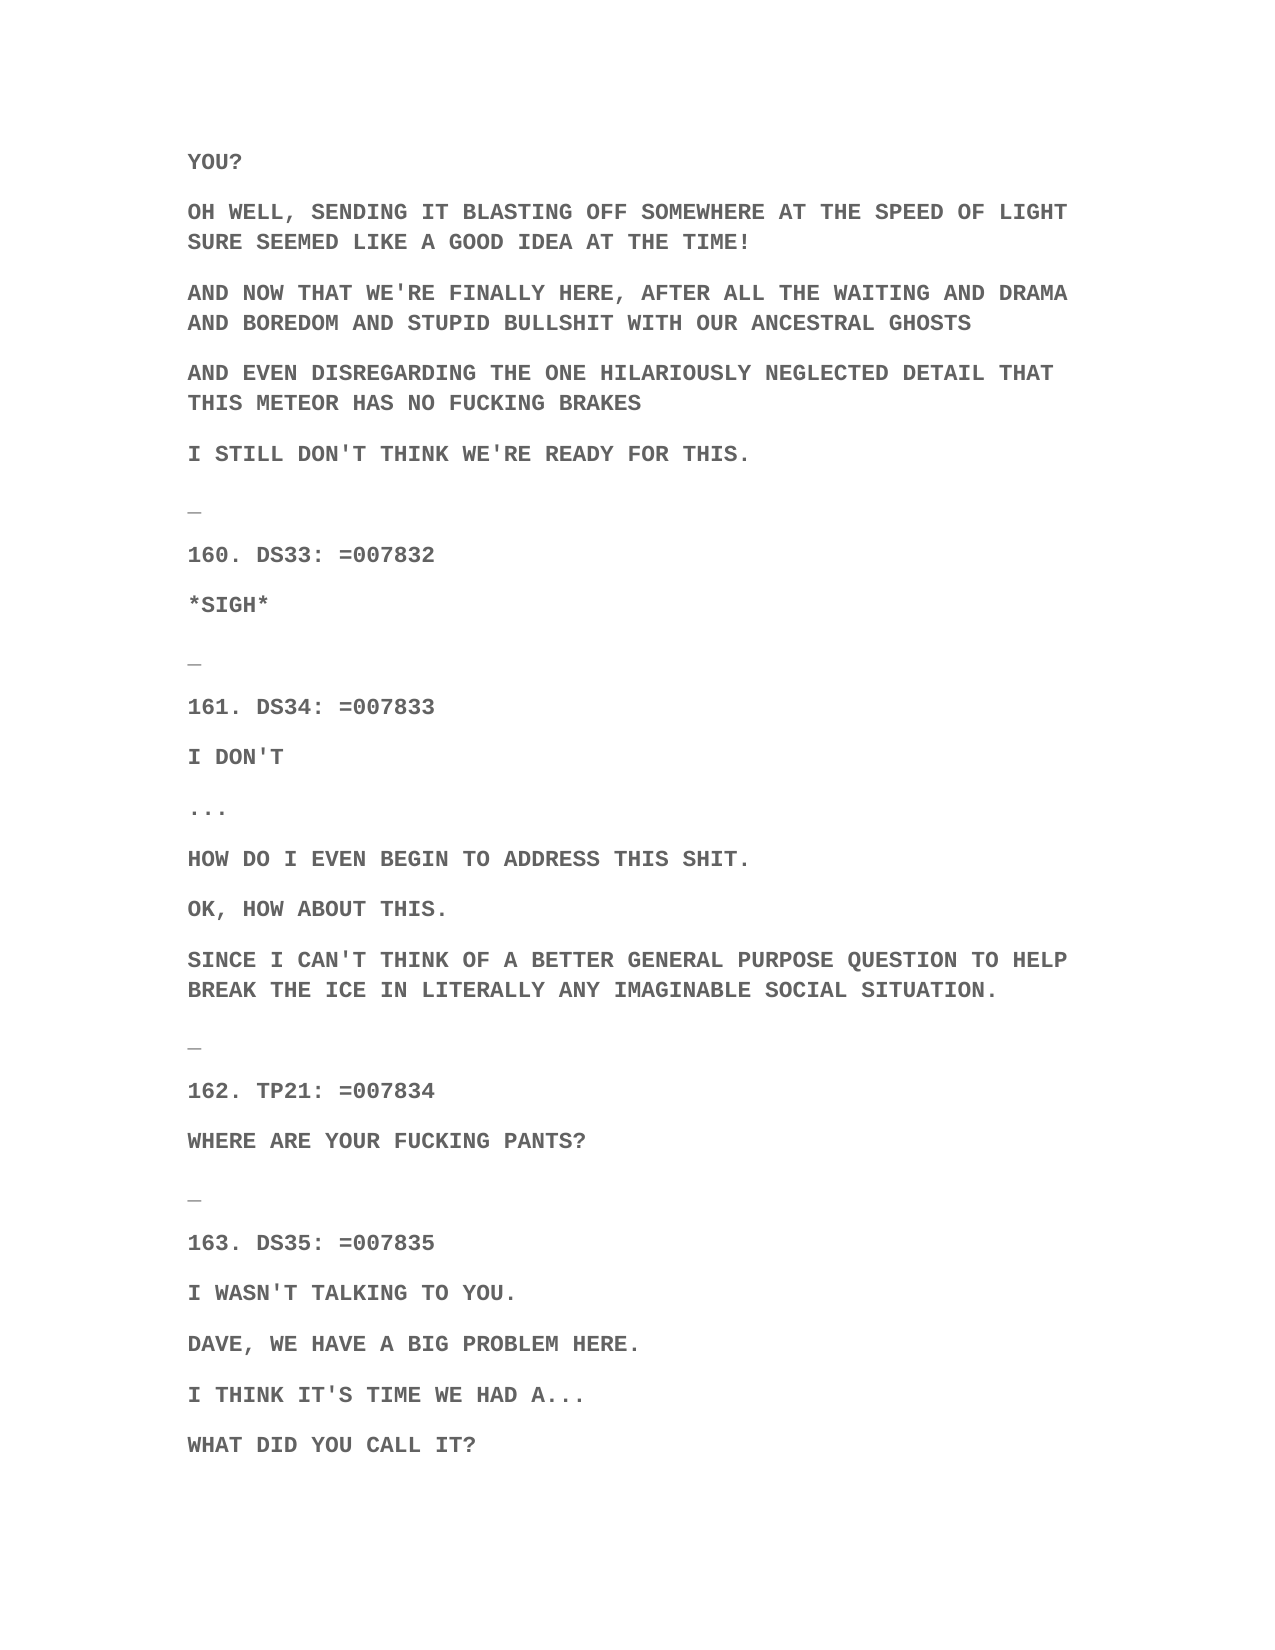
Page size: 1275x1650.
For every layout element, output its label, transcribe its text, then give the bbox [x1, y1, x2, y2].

text AND NOW THAT WE'RE FINALLY HERE, AFTER ALL THE WAITING AND DRAMA AND BOREDOM AND STUPID BULLSHIT WITH OUR ANCESTRAL GHOSTS [187, 281, 1087, 337]
text 163. DS35: =007835 [187, 1231, 1087, 1257]
text OK, HOW ABOUT THIS. [187, 897, 1087, 923]
text OH WELL, SENDING IT BLASTING OFF SOMEWHERE AT THE SPEED OF LIGHT SURE SEEMED LIKE A GOOD IDEA AT THE TIME! [187, 201, 1087, 256]
text I DON'T [187, 746, 1087, 772]
text I STILL DON'T THINK WE'RE READY FOR THIS. [187, 442, 1087, 468]
text _ [187, 1028, 1087, 1054]
text DAVE, WE HAVE A BIG PROBLEM HERE. [187, 1332, 1087, 1358]
text _ [187, 644, 1087, 670]
text 161. DS34: =007833 [187, 695, 1087, 721]
text WHAT DID YOU CALL IT? [187, 1433, 1087, 1459]
text AND EVEN DISREGARDING THE ONE HILARIOUSLY NEGLECTED DETAIL THAT THIS METEOR HAS NO FUCKING BRAKES [187, 361, 1087, 417]
text _ [187, 1180, 1087, 1206]
text _ [187, 492, 1087, 518]
text YOU? [187, 150, 1087, 176]
text 162. TP21: =007834 [187, 1079, 1087, 1105]
text SINCE I CAN'T THINK OF A BETTER GENERAL PURPOSE QUESTION TO HELP BREAK THE ICE IN LITERALLY ANY IMAGINABLE SOCIAL SITUATION. [187, 948, 1087, 1004]
text HOW DO I EVEN BEGIN TO ADDRESS THIS SHIT. [187, 847, 1087, 873]
text I WASN'T TALKING TO YOU. [187, 1282, 1087, 1308]
text 160. DS33: =007832 [187, 543, 1087, 569]
text WHERE ARE YOUR FUCKING PANTS? [187, 1130, 1087, 1156]
text *SIGH* [187, 594, 1087, 620]
text I THINK IT'S TIME WE HAD A... [187, 1383, 1087, 1409]
text ... [187, 796, 1087, 822]
